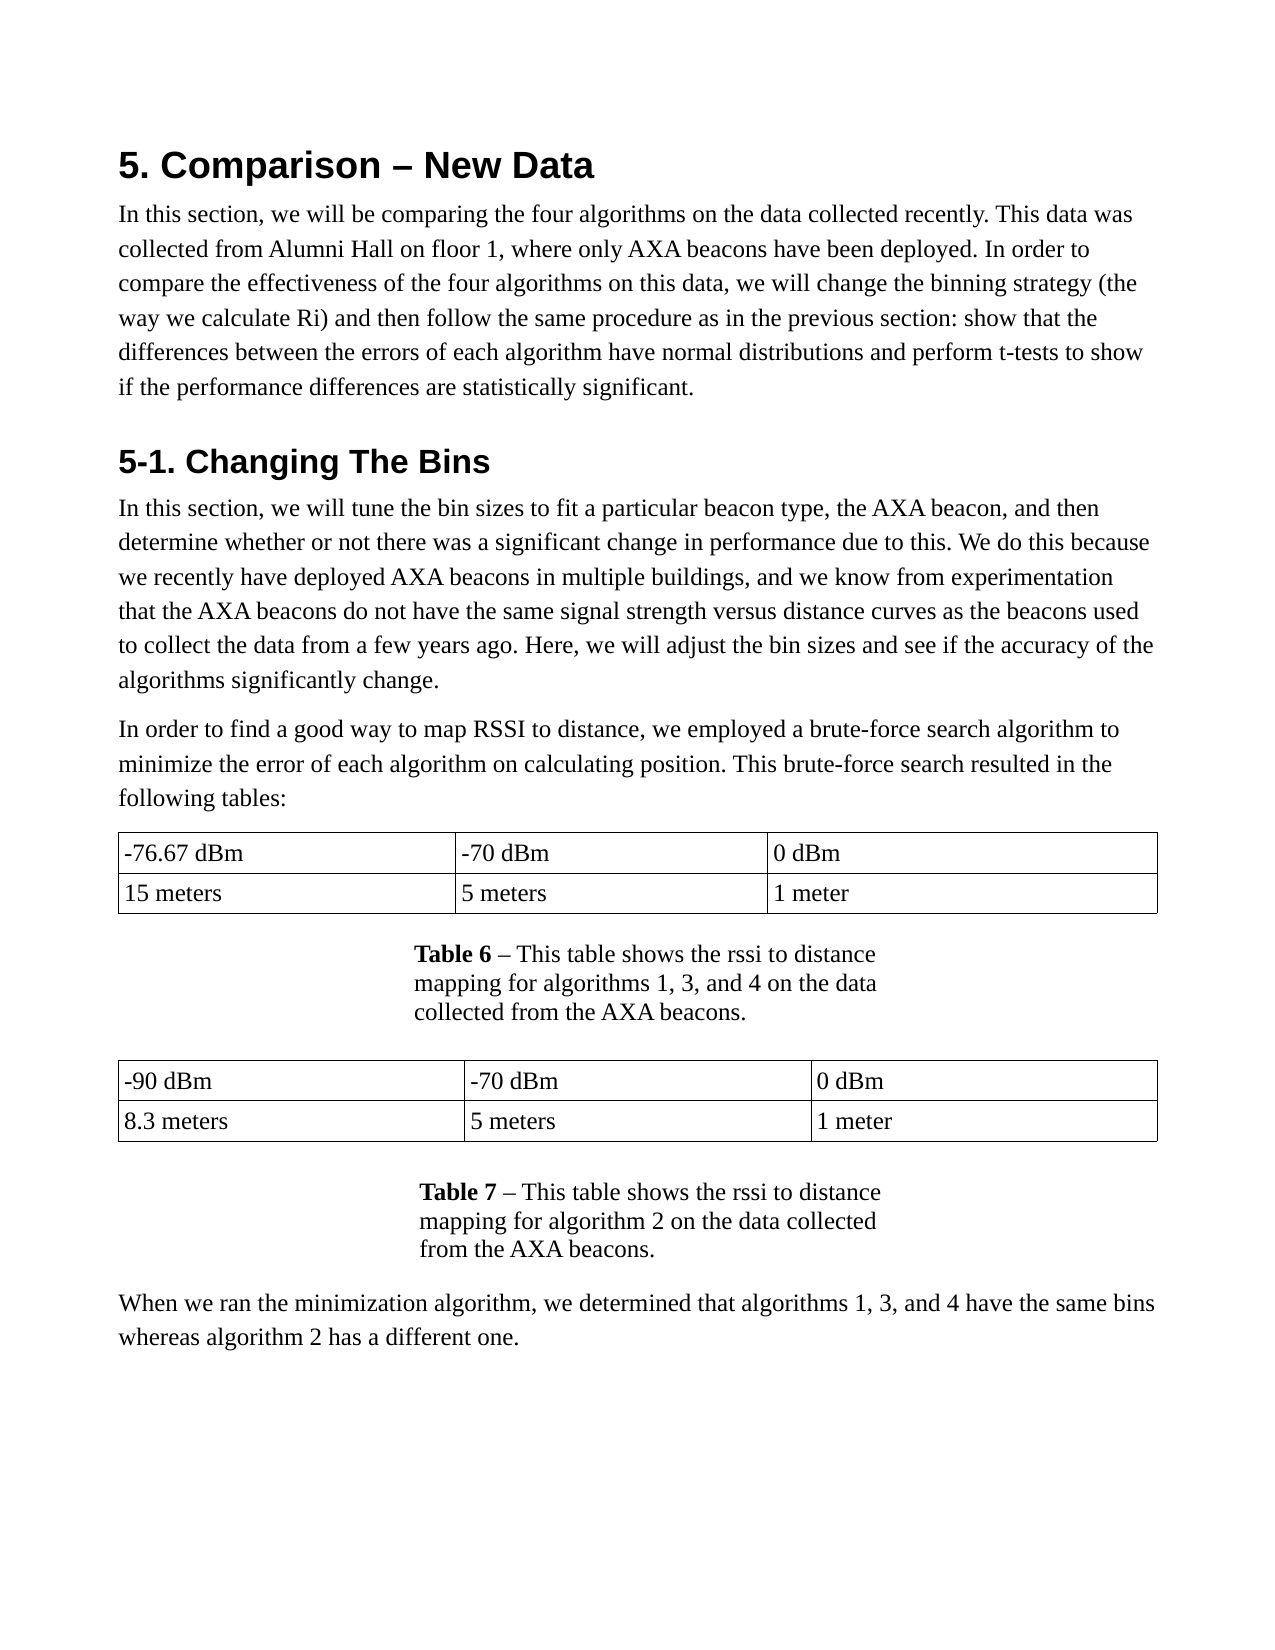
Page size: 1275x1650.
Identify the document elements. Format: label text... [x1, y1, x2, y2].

table_header -70 dBm [465, 1061, 811, 1100]
text When we ran the minimization algorithm, we determined that algorithms 1, 3, and 4 have the same bins whereas algorithm 2 has a different one. [118, 1288, 1157, 1351]
table_cell 5 meters [456, 874, 767, 913]
subtitle 5-1. Changing The Bins [118, 442, 1157, 480]
table_header 0 dBm [812, 1061, 1157, 1100]
table_cell 8.3 meters [119, 1101, 464, 1141]
text In order to find a good way to map RSSI to distance, we employed a brute-force search algorithm to minimize the error of each algorithm on calculating position. This brute-force search resulted in the following tables: [118, 714, 1157, 812]
table_cell 15 meters [119, 874, 455, 913]
text In this section, we will be comparing the four algorithms on the data collected recently. This data was collected from Alumni Hall on floor 1, where only AXA beacons have been deployed. In order to compare the effectiveness of the four algorithms on this data, we will change the binning strategy (the way we calculate Ri) and then follow the same procedure as in the previous section: show that the differences between the errors of each algorithm have normal distributions and perform t-tests to show if the performance differences are statistically significant. [118, 199, 1157, 400]
table_cell 5 meters [465, 1101, 811, 1141]
subtitle 5. Comparison – New Data [118, 143, 1157, 187]
table_header -90 dBm [119, 1061, 464, 1100]
table_header 0 dBm [768, 833, 1157, 872]
table_header -76.67 dBm [119, 833, 455, 872]
table_header -70 dBm [456, 833, 767, 872]
table_cell 1 meter [768, 874, 1157, 913]
text In this section, we will tune the bin sizes to fit a particular beacon type, the AXA beacon, and then determine whether or not there was a significant change in performance due to this. We do this because we recently have deployed AXA beacons in multiple buildings, and we know from experimentation that the AXA beacons do not have the same signal strength versus distance curves as the beacons used to collect the data from a few years ago. Here, we will adjust the bin sizes and see if the accuracy of the algorithms significantly change. [118, 493, 1157, 694]
table_cell 1 meter [812, 1101, 1157, 1141]
